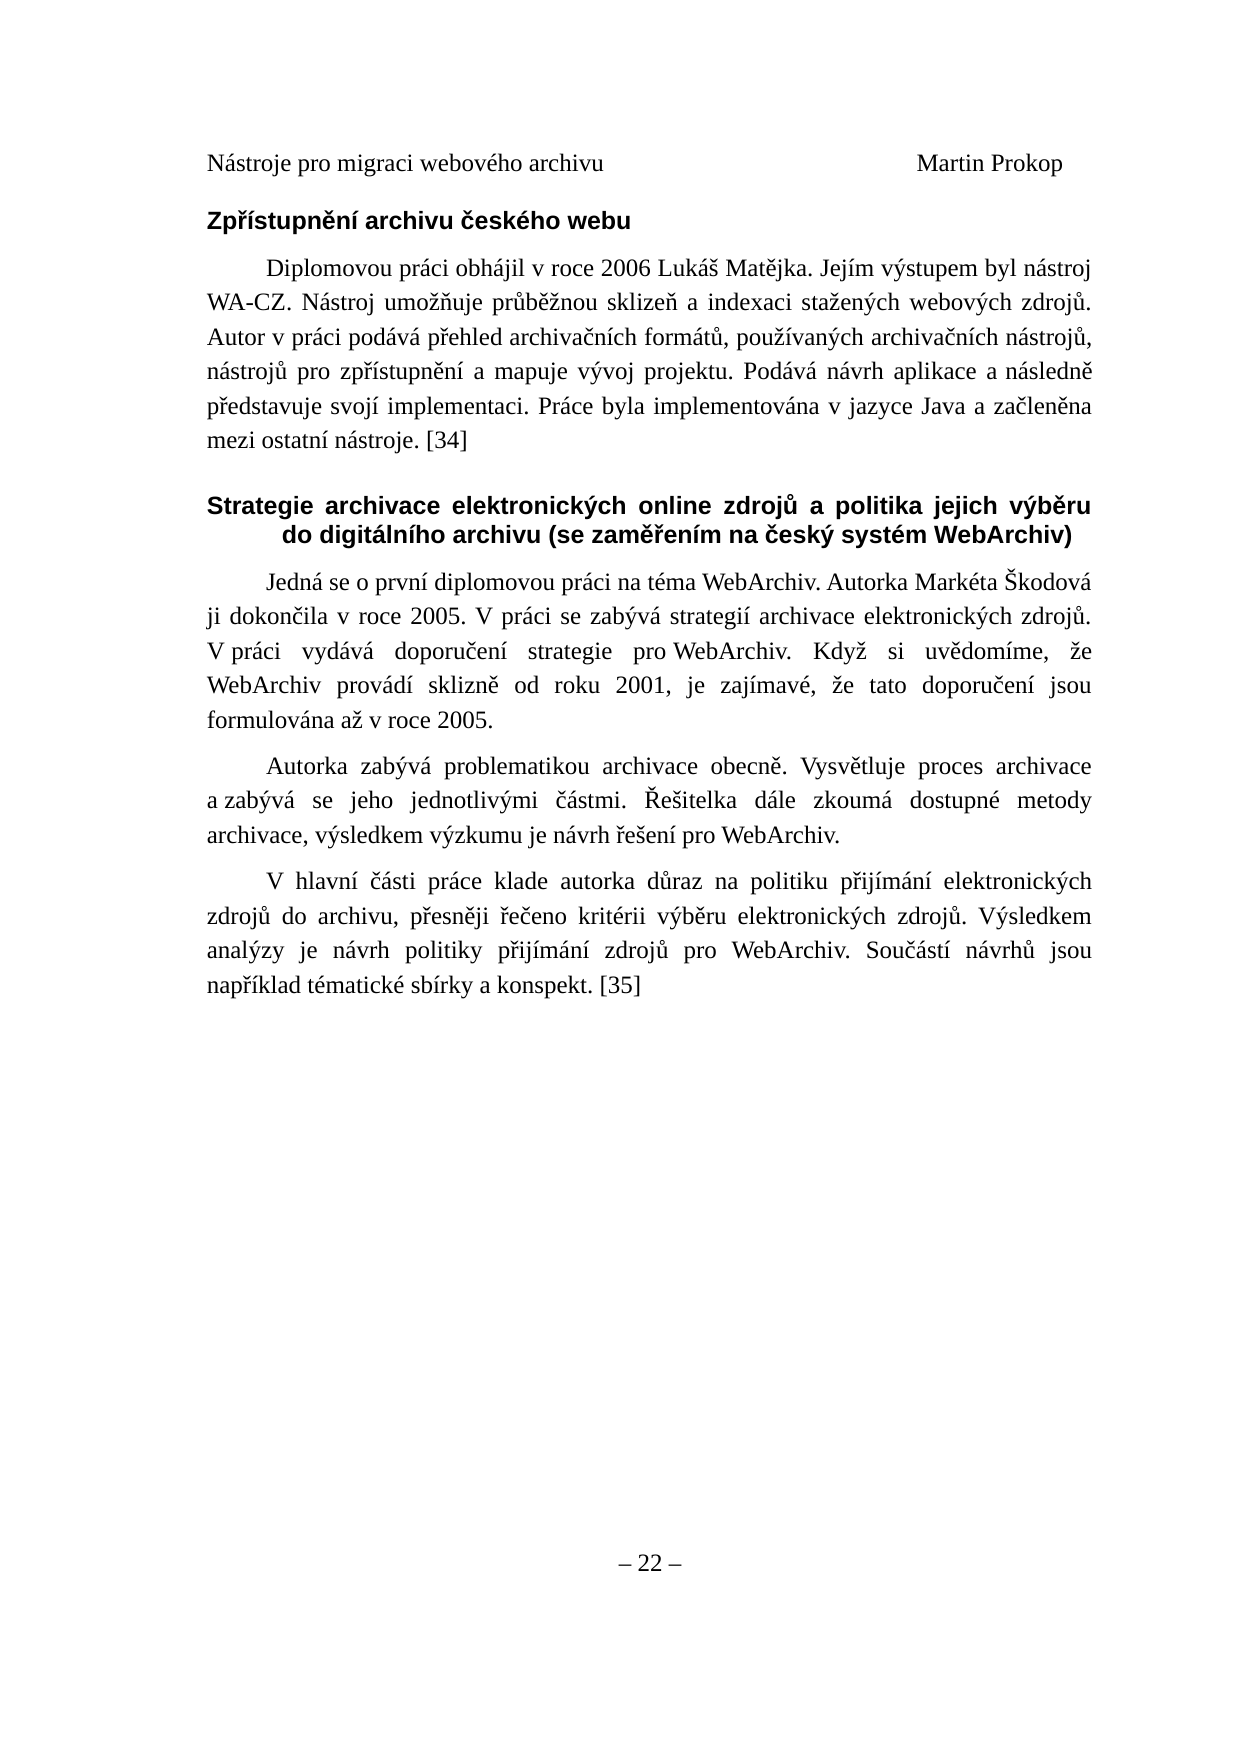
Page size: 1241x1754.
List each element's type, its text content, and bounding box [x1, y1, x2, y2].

text Diplomovou práci obhájil v roce 2006 Lukáš Matějka. Jejím výstupem byl nástroj WA-CZ. Nástroj umožňuje průběžnou sklizeň a indexaci stažených webových zdrojů. Autor v práci podává přehled archivačních formátů, používaných archivačních nástrojů, nástrojů pro zpřístupnění a mapuje vývoj projektu. Podává návrh aplikace a následně představuje svojí implementaci. Práce byla implementována v jazyce Java a začleněna mezi ostatní nástroje. [34] [207, 253, 1093, 454]
text Jedná se o první diplomovou práci na téma WebArchiv. Autorka Markéta Škodová ji dokončila v roce 2005. V práci se zabývá strategií archivace elektronických zdrojů. V práci vydává doporučení strategie pro WebArchiv. Když si uvědomíme, že WebArchiv provádí sklizně od roku 2001, je zajímavé, že tato doporučení jsou formulována až v roce 2005. [207, 567, 1093, 733]
text V hlavní části práce klade autorka důraz na politiku přijímání elektronických zdrojů do archivu, přesněji řečeno kritérii výběru elektronických zdrojů. Výsledkem analýzy je návrh politiky přijímání zdrojů pro WebArchiv. Součástí návrhů jsou například tématické sbírky a konspekt. [35] [207, 866, 1093, 998]
subtitle Strategie archivace elektronických online zdrojů a politika jejich výběru do digitálního archivu (se zaměřením na český systém WebArchiv) [207, 491, 1093, 548]
subtitle Zpřístupnění archivu českého webu [207, 206, 1093, 234]
text Autorka zabývá problematikou archivace obecně. Vysvětluje proces archivace a zabývá se jeho jednotlivými částmi. Řešitelka dále zkoumá dostupné metody archivace, výsledkem výzkumu je návrh řešení pro WebArchiv. [207, 751, 1093, 849]
